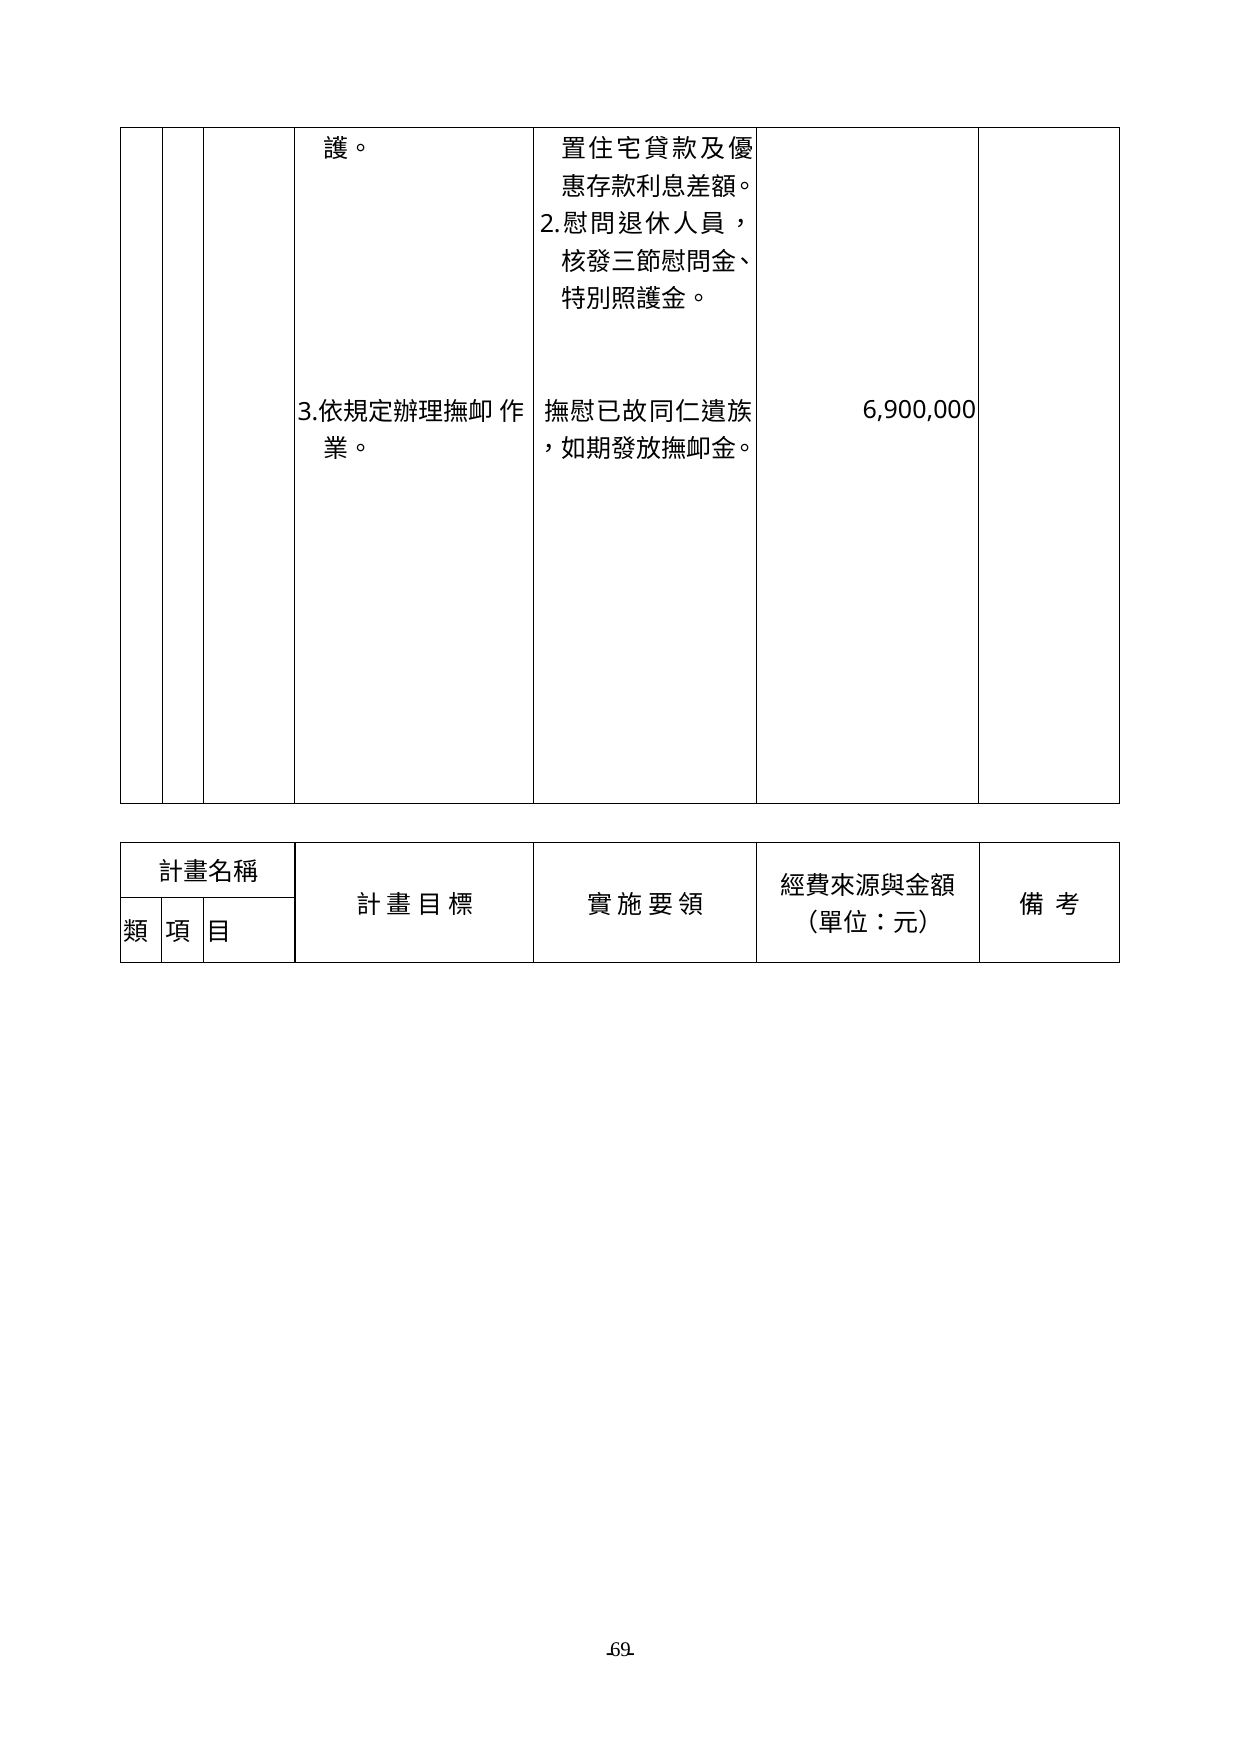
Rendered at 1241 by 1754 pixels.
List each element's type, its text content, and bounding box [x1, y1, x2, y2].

table_cell 置住宅貸款及優惠存款利息差額。 2.慰問退休人員，核發三節慰問金、特別照護金。 撫慰已故同仁遺族，如期發放撫卹金。 [534, 128, 756, 803]
table_cell [204, 128, 294, 803]
table_cell [121, 128, 162, 803]
table_header 備 考 [980, 843, 1119, 962]
table_cell 項 [162, 898, 203, 962]
table_cell [979, 128, 1119, 803]
table_header 計 畫 目 標 [296, 843, 533, 962]
table_header 計畫名稱 [121, 843, 294, 897]
table_cell 護。 3.依規定辦理撫卹 作業。 [295, 128, 533, 803]
table_header 實 施 要 領 [534, 843, 756, 962]
table_header 經費來源與金額 （單位：元） [757, 843, 979, 962]
table_cell 6,900,000 [757, 128, 978, 803]
table_cell [163, 128, 203, 803]
table_cell 目 [204, 898, 294, 962]
table_cell 類 [121, 898, 161, 962]
